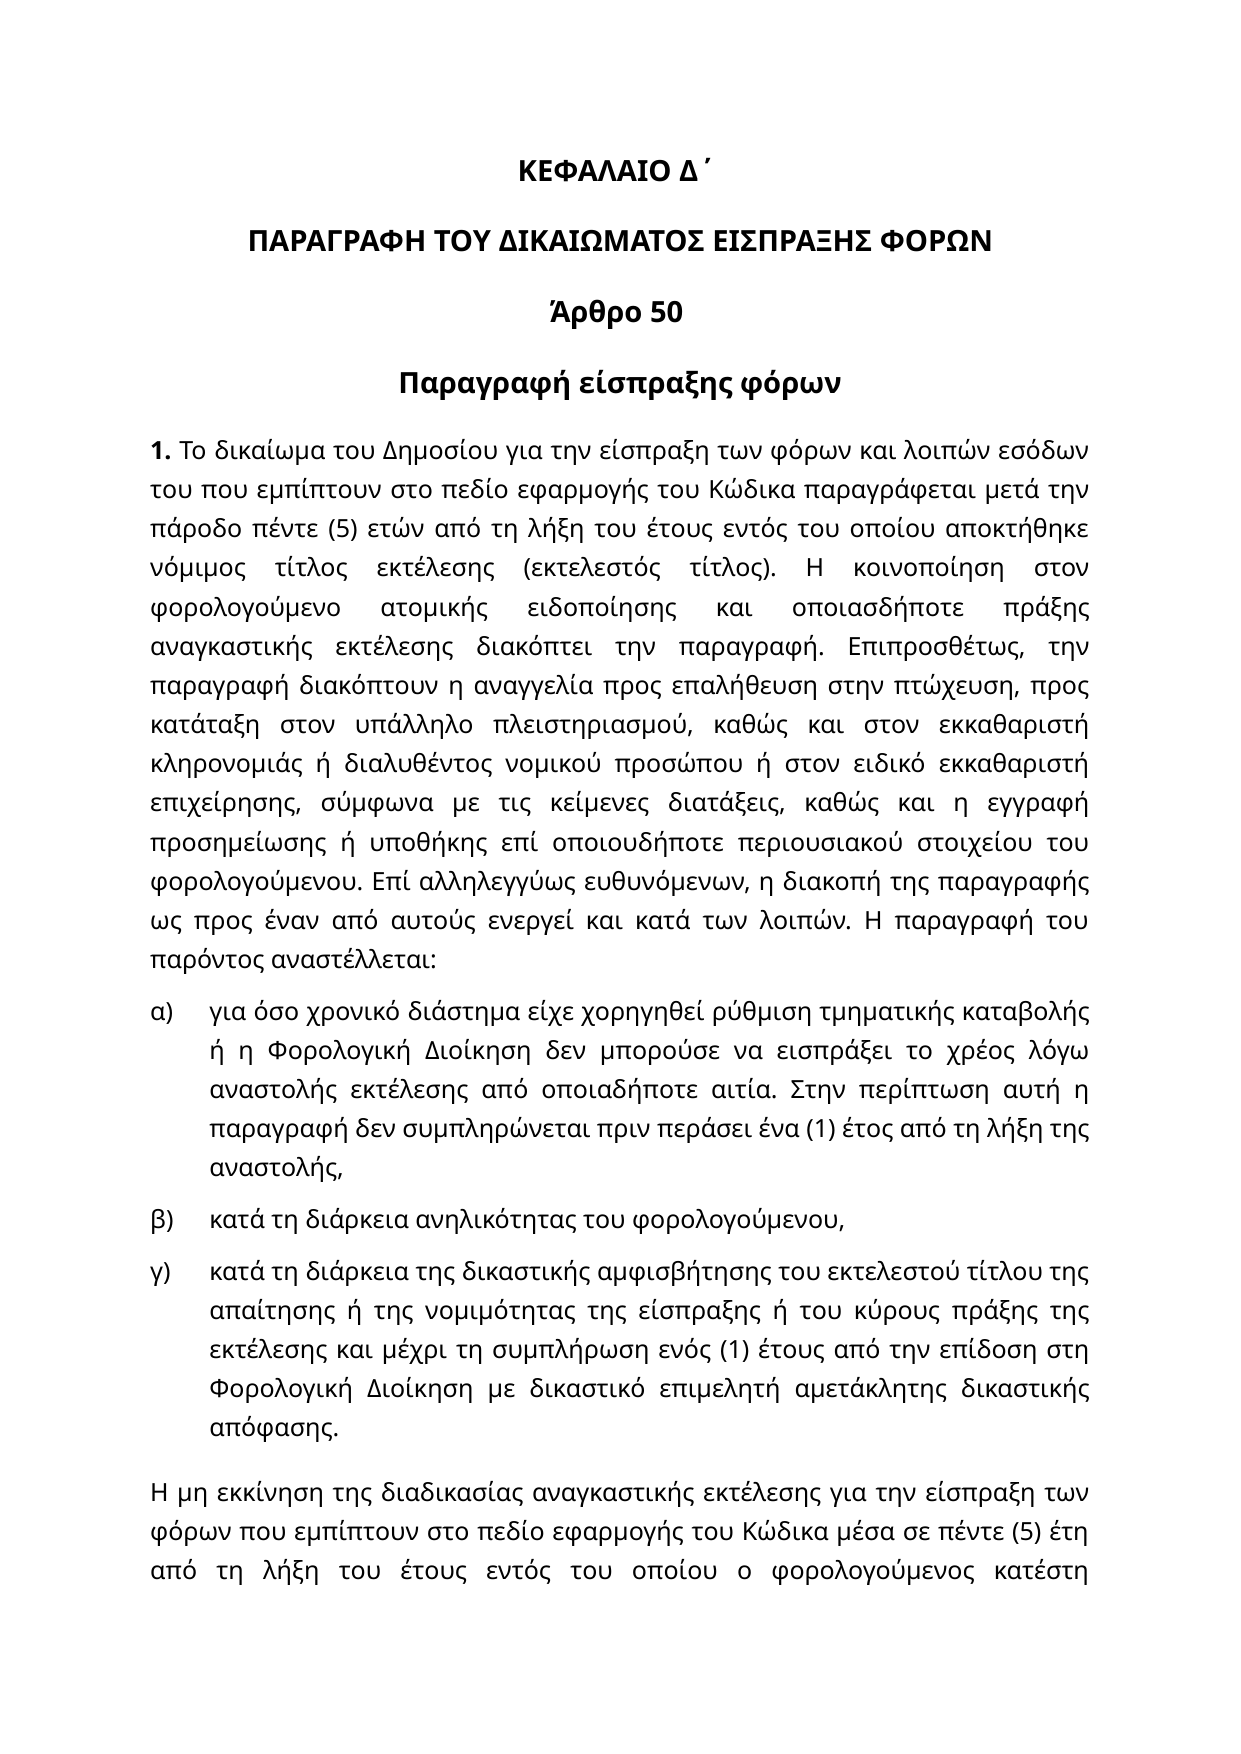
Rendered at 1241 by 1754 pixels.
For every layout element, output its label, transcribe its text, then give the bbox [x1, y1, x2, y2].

text 1. Το δικαίωμα του Δημοσίου για την είσπραξη των φόρων και λοιπών εσόδων του που εμπίπτουν στο πεδίο εφαρμογής του Κώδικα παραγράφεται μετά την πάροδο πέντε (5) ετών από τη λήξη του έτους εντός του οποίου αποκτήθηκε νόμιμος τίτλος εκτέλεσης (εκτελεστός τίτλος). Η κοινοποίηση στον φορολογούμενο ατομικής ειδοποίησης και οποιασδήποτε πράξης αναγκαστικής εκτέλεσης διακόπτει την παραγραφή. Επιπροσθέτως, την παραγραφή διακόπτουν η αναγγελία προς επαλήθευση στην πτώχευση, προς κατάταξη στον υπάλληλο πλειστηριασμού, καθώς και στον εκκαθαριστή κληρονομιάς ή διαλυθέντος νομικού προσώπου ή στον ειδικό εκκαθαριστή επιχείρησης, σύμφωνα με τις κείμενες διατάξεις, καθώς και η εγγραφή προσημείωσης ή υποθήκης επί οποιουδήποτε περιουσιακού στοιχείου του φορολογούμενου. Επί αλληλεγγύως ευθυνόμενων, η διακοπή της παραγραφής ως προς έναν από αυτούς ενεργεί και κατά των λοιπών. Η παραγραφή του παρόντος αναστέλλεται: [150, 432, 1090, 976]
text Η μη εκκίνηση της διαδικασίας αναγκαστικής εκτέλεσης για την είσπραξη των φόρων που εμπίπτουν στο πεδίο εφαρμογής του Κώδικα μέσα σε πέντε (5) έτη από τη λήξη του έτους εντός του οποίου ο φορολογούμενος κατέστη [150, 1474, 1090, 1587]
subtitle Παραγραφή είσπραξης φόρων [150, 362, 1090, 402]
subtitle Άρθρο 50 [150, 291, 1090, 331]
subtitle ΠΑΡΑΓΡΑΦΗ ΤΟΥ ΔΙΚΑΙΩΜΑΤΟΣ ΕΙΣΠΡΑΞΗΣ ΦΟΡΩΝ [150, 221, 1090, 260]
list β) κατά τη διάρκεια ανηλικότητας του φορολογούμενου, [150, 1202, 1090, 1236]
list α) για όσο χρονικό διάστημα είχε χορηγηθεί ρύθμιση τμηματικής καταβολής ή η Φορολογική Διοίκηση δεν μπορούσε να εισπράξει το χρέος λόγω αναστολής εκτέλεσης από οποιαδήποτε αιτία. Στην περίπτωση αυτή η παραγραφή δεν συμπληρώνεται πριν περάσει ένα (1) έτος από τη λήξη της αναστολής, [150, 993, 1090, 1184]
subtitle ΚΕΦΑΛΑΙΟ Δ΄ [150, 150, 1090, 190]
list γ) κατά τη διάρκεια της δικαστικής αμφισβήτησης του εκτελεστού τίτλου της απαίτησης ή της νομιμότητας της είσπραξης ή του κύρους πράξης της εκτέλεσης και μέχρι τη συμπλήρωση ενός (1) έτους από την επίδοση στη Φορολογική Διοίκηση με δικαστικό επιμελητή αμετάκλητης δικαστικής απόφασης. [150, 1253, 1090, 1444]
